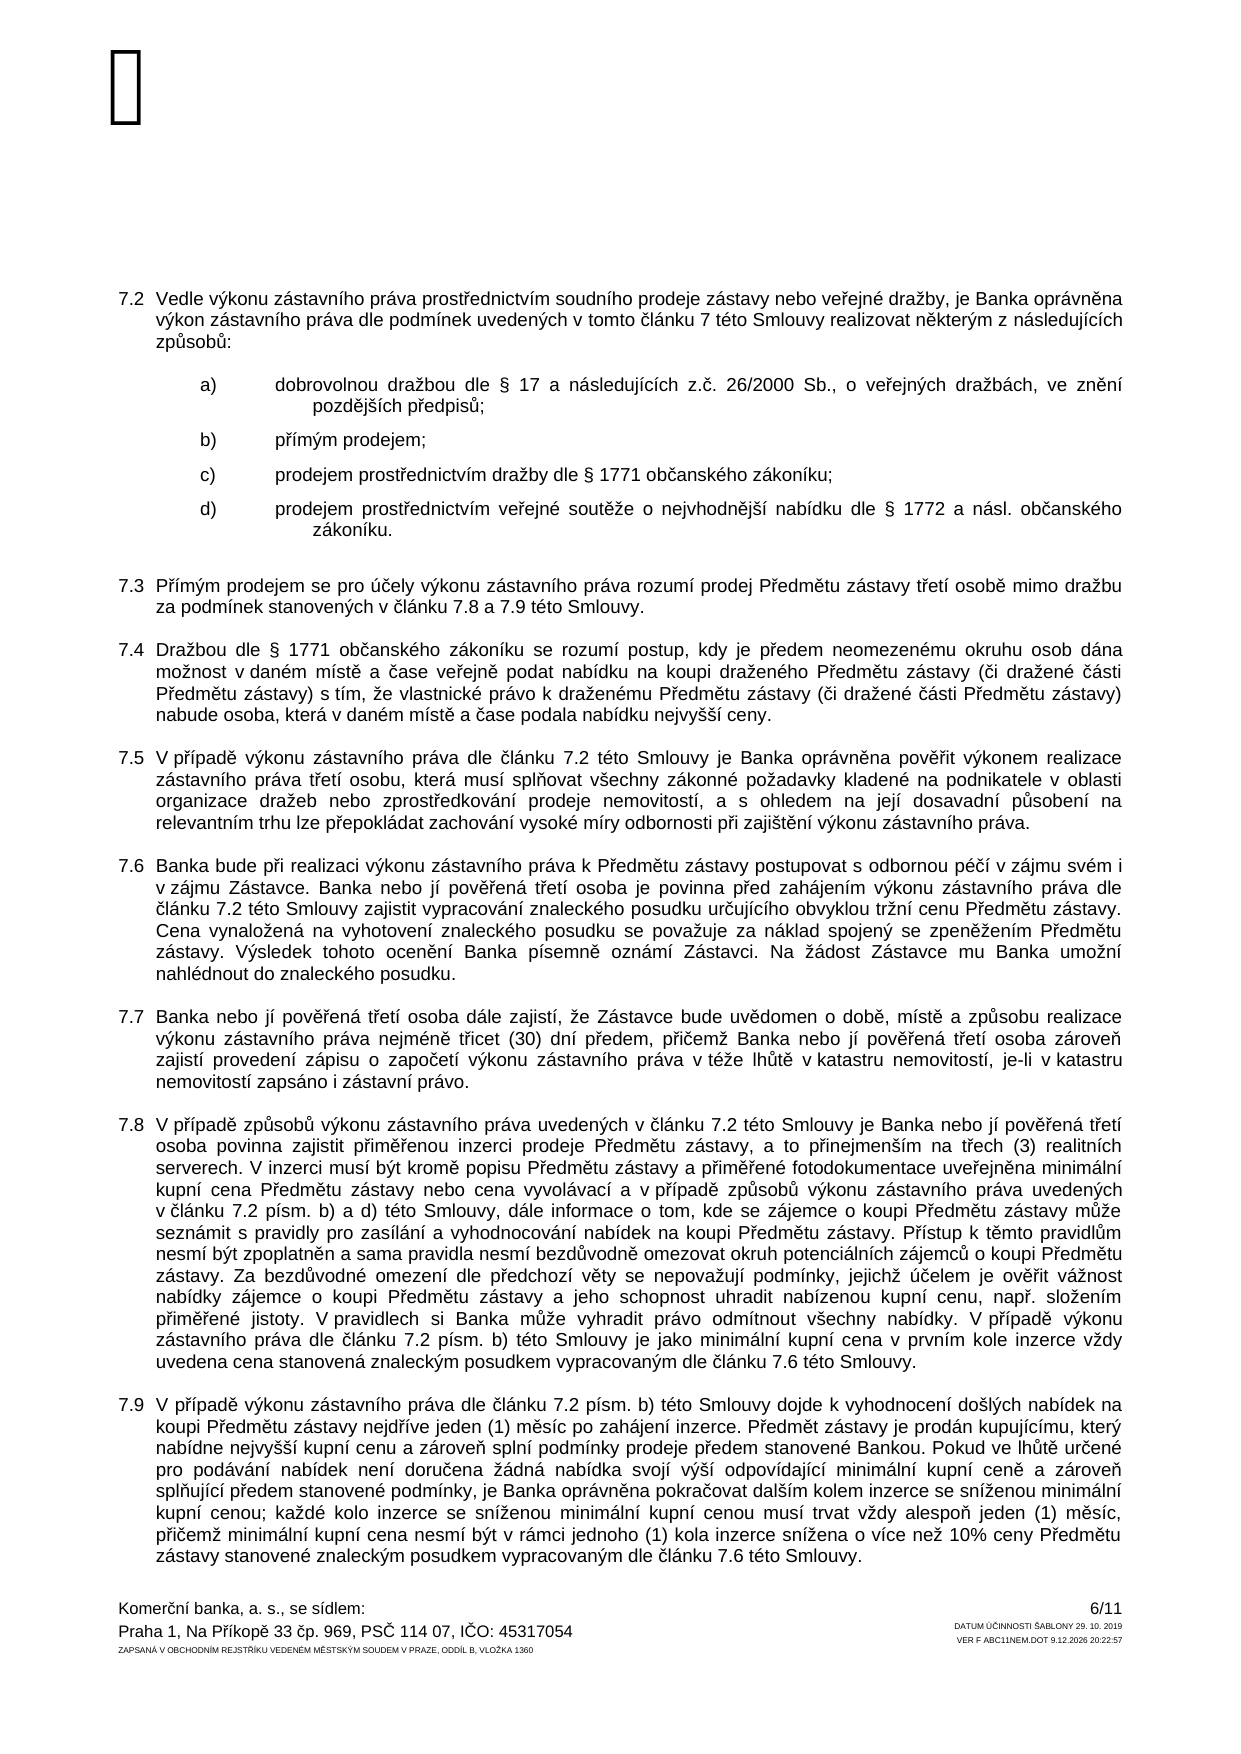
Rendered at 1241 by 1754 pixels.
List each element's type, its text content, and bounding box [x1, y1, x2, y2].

list prodejem prostřednictvím veřejné soutěže o nejvhodnější nabídku dle § 1772 a násl. občanského zákoníku. [200, 497, 1123, 541]
list přímým prodejem; [200, 429, 1123, 451]
list Banka bude při realizaci výkonu zástavního práva k Předmětu zástavy postupovat s odbornou péčí v zájmu svém i v zájmu Zástavce. Banka nebo jí pověřená třetí osoba je povinna před zahájením výkonu zástavního práva dle článku 7.2 této Smlouvy zajistit vypracování znaleckého posudku určujícího obvyklou tržní cenu Předmětu zástavy. Cena vynaložená na vyhotovení znaleckého posudku se považuje za náklad spojený se zpeněžením Předmětu zástavy. Výsledek tohoto ocenění Banka písemně oznámí Zástavci. Na žádost Zástavce mu Banka umožní nahlédnout do znaleckého posudku. [118, 855, 1123, 984]
list dobrovolnou dražbou dle § 17 a následujících z.č. 26/2000 Sb., o veřejných dražbách, ve znění pozdějších předpisů; [200, 374, 1123, 417]
list V případě výkonu zástavního práva dle článku 7.2 písm. b) této Smlouvy dojde k vyhodnocení došlých nabídek na koupi Předmětu zástavy nejdříve jeden (1) měsíc po zahájení inzerce. Předmět zástavy je prodán kupujícímu, který nabídne nejvyšší kupní cenu a zároveň splní podmínky prodeje předem stanovené Bankou. Pokud ve lhůtě určené pro podávání nabídek není doručena žádná nabídka svojí výší odpovídající minimální kupní ceně a zároveň splňující předem stanovené podmínky, je Banka oprávněna pokračovat dalším kolem inzerce se sníženou minimální kupní cenou; každé kolo inzerce se sníženou minimální kupní cenou musí trvat vždy alespoň jeden (1) měsíc, přičemž minimální kupní cena nesmí být v rámci jednoho (1) kola inzerce snížena o více než 10% ceny Předmětu zástavy stanovené znaleckým posudkem vypracovaným dle článku 7.6 této Smlouvy. [118, 1394, 1123, 1566]
list Přímým prodejem se pro účely výkonu zástavního práva rozumí prodej Předmětu zástavy třetí osobě mimo dražbu za podmínek stanovených v článku 7.8 a 7.9 této Smlouvy. [118, 574, 1123, 618]
list V případě způsobů výkonu zástavního práva uvedených v článku 7.2 této Smlouvy je Banka nebo jí pověřená třetí osoba povinna zajistit přiměřenou inzerci prodeje Předmětu zástavy, a to přinejmenším na třech (3) realitních serverech. V inzerci musí být kromě popisu Předmětu zástavy a přiměřené fotodokumentace uveřejněna minimální kupní cena Předmětu zástavy nebo cena vyvolávací a v případě způsobů výkonu zástavního práva uvedených v článku 7.2 písm. b) a d) této Smlouvy, dále informace o tom, kde se zájemce o koupi Předmětu zástavy může seznámit s pravidly pro zasílání a vyhodnocování nabídek na koupi Předmětu zástavy. Přístup k těmto pravidlům nesmí být zpoplatněn a sama pravidla nesmí bezdůvodně omezovat okruh potenciálních zájemců o koupi Předmětu zástavy. Za bezdůvodné omezení dle předchozí věty se nepovažují podmínky, jejichž účelem je ověřit vážnost nabídky zájemce o koupi Předmětu zástavy a jeho schopnost uhradit nabízenou kupní cenu, např. složením přiměřené jistoty. V pravidlech si Banka může vyhradit právo odmítnout všechny nabídky. V případě výkonu zástavního práva dle článku 7.2 písm. b) této Smlouvy je jako minimální kupní cena v prvním kole inzerce vždy uvedena cena stanovená znaleckým posudkem vypracovaným dle článku 7.6 této Smlouvy. [118, 1114, 1123, 1372]
list Dražbou dle § 1771 občanského zákoníku se rozumí postup, kdy je předem neomezenému okruhu osob dána možnost v daném místě a čase veřejně podat nabídku na koupi draženého Předmětu zástavy (či dražené části Předmětu zástavy) s tím, že vlastnické právo k draženému Předmětu zástavy (či dražené části Předmětu zástavy) nabude osoba, která v daném místě a čase podala nabídku nejvyšší ceny. [118, 639, 1123, 726]
list prodejem prostřednictvím dražby dle § 1771 občanského zákoníku; [200, 463, 1123, 485]
list Banka nebo jí pověřená třetí osoba dále zajistí, že Zástavce bude uvědomen o době, místě a způsobu realizace výkonu zástavního práva nejméně třicet (30) dní předem, přičemž Banka nebo jí pověřená třetí osoba zároveň zajistí provedení zápisu o započetí výkonu zástavního práva v téže lhůtě v katastru nemovitostí, je-li v katastru nemovitostí zapsáno i zástavní právo. [118, 1006, 1123, 1092]
list V případě výkonu zástavního práva dle článku 7.2 této Smlouvy je Banka oprávněna pověřit výkonem realizace zástavního práva třetí osobu, která musí splňovat všechny zákonné požadavky kladené na podnikatele v oblasti organizace dražeb nebo zprostředkování prodeje nemovitostí, a s ohledem na její dosavadní působení na relevantním trhu lze přepokládat zachování vysoké míry odbornosti při zajištění výkonu zástavního práva. [118, 747, 1123, 833]
list Vedle výkonu zástavního práva prostřednictvím soudního prodeje zástavy nebo veřejné dražby, je Banka oprávněna výkon zástavního práva dle podmínek uvedených v tomto článku 7 této Smlouvy realizovat některým z následujících způsobů: [118, 287, 1123, 352]
